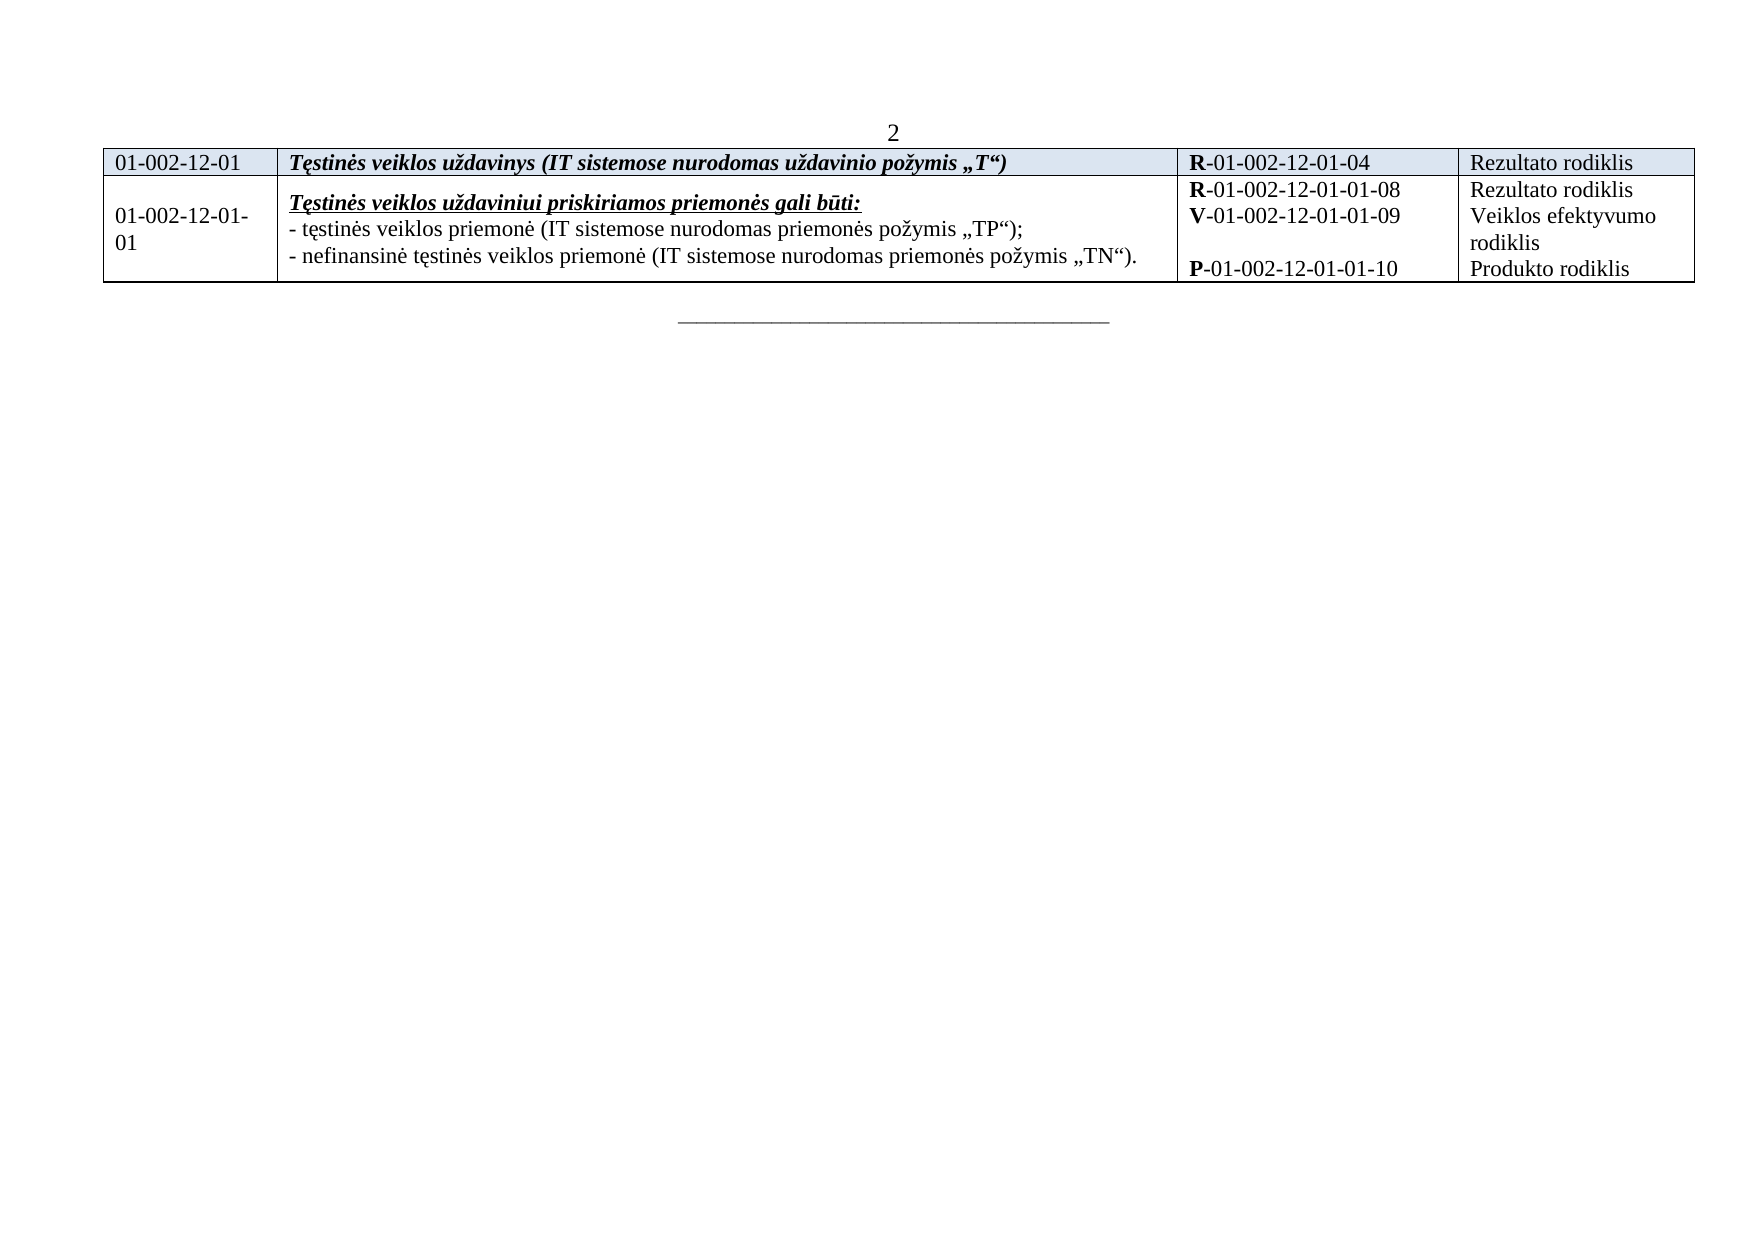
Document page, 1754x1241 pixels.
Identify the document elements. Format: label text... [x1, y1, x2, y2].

table_cell R-01-002-12-01-04 [1178, 149, 1458, 175]
table_cell Rezultato rodiklis [1459, 149, 1694, 175]
table_cell 01-002-12-01-01 [104, 176, 277, 281]
table_cell Rezultato rodiklis Veiklos efektyvumo rodiklis Produkto rodiklis [1459, 176, 1694, 281]
text ______________________________________________ [103, 304, 1683, 326]
table_cell R-01-002-12-01-01-08 V-01-002-12-01-01-09 P-01-002-12-01-01-10 [1178, 176, 1458, 281]
table_cell Tęstinės veiklos uždavinys (IT sistemose nurodomas uždavinio požymis „T“) [278, 149, 1177, 175]
table_cell Tęstinės veiklos uždaviniui priskiriamos priemonės gali būti: - tęstinės veiklos priemonė (IT sistemose nurodomas priemonės požymis „TP“); - nefinansinė tęstinės veiklos priemonė (IT sistemose nurodomas priemonės požymis „TN“). [278, 176, 1177, 281]
table_cell 01-002-12-01 [104, 149, 277, 175]
